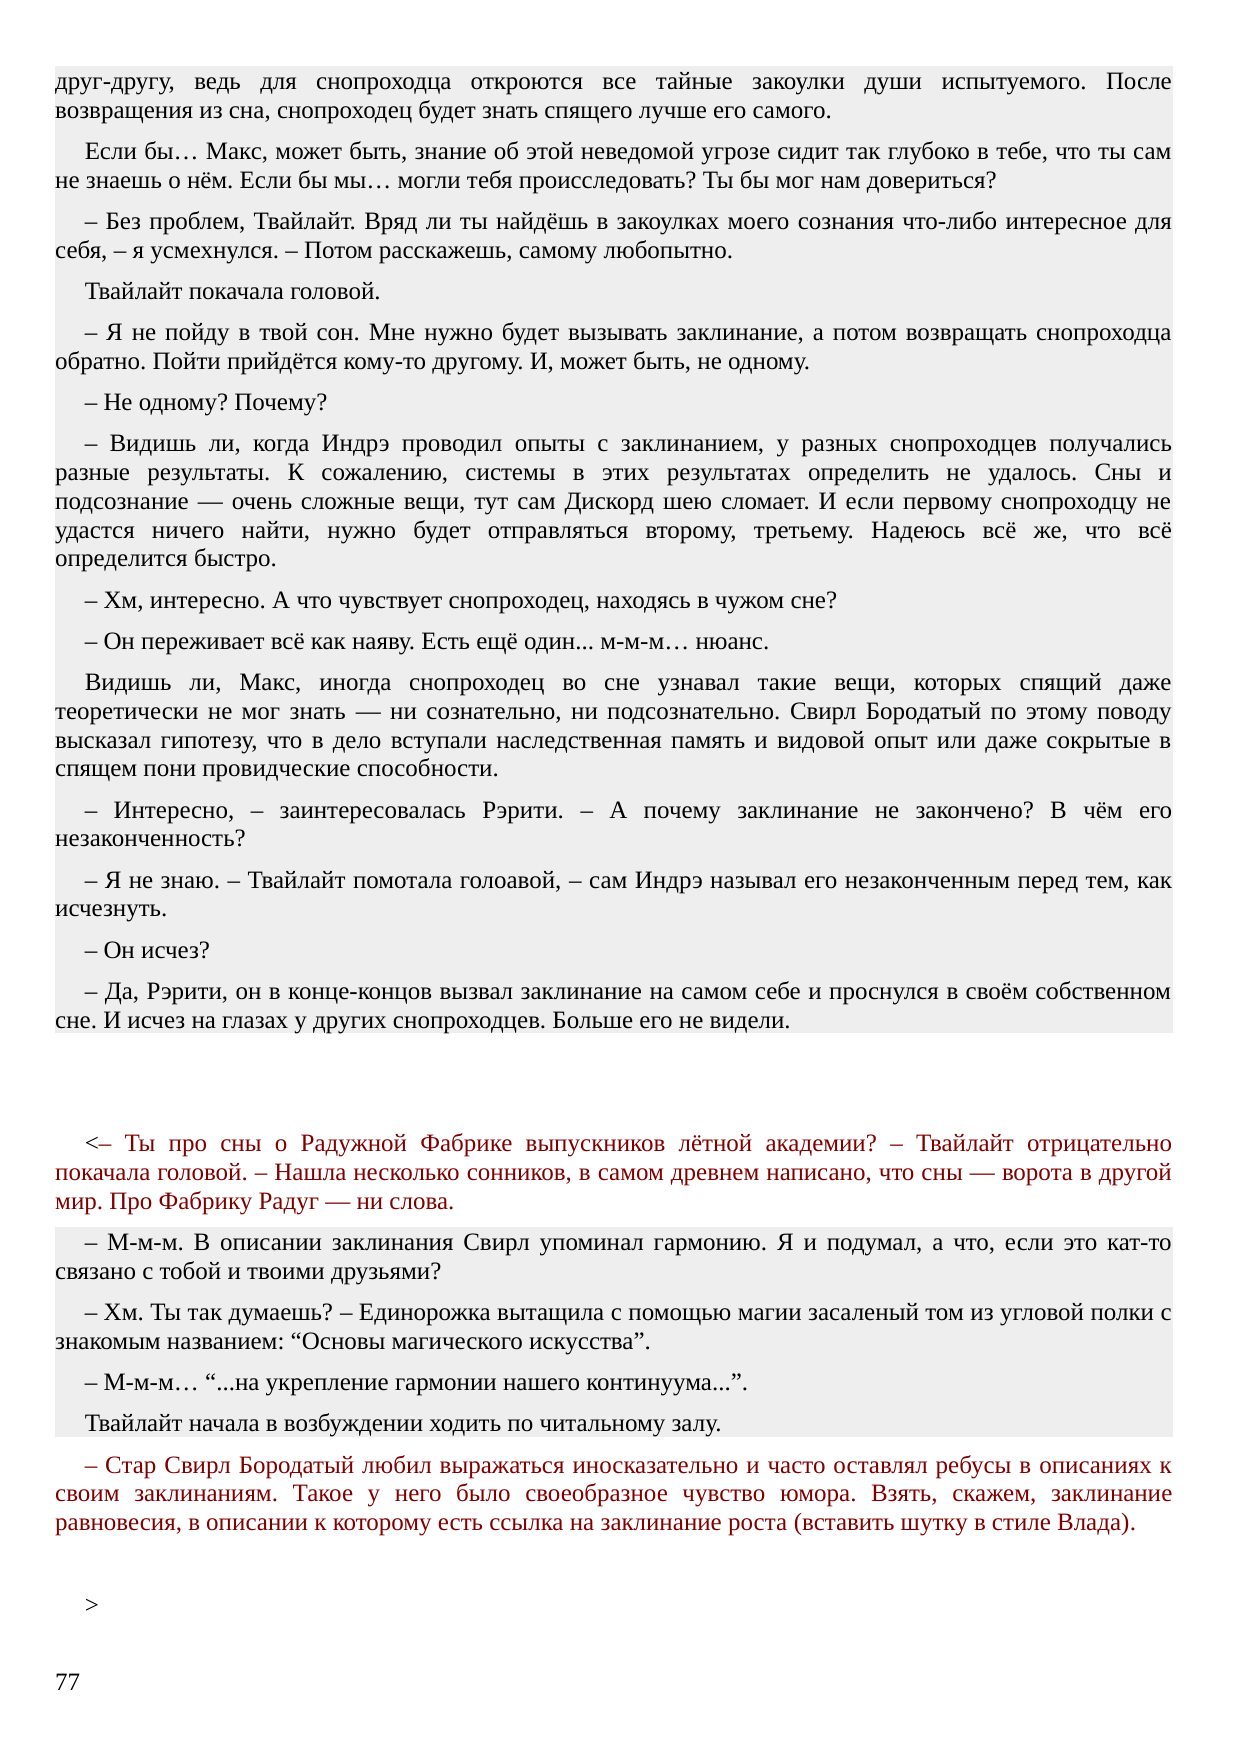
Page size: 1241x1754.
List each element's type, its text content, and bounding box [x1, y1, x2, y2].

text Видишь ли, Макс, иногда снопроходец во сне узнавал такие вещи, которых спящий даже теоретически не мог знать — ни сознательно, ни подсознательно. Свирл Бородатый по этому поводу высказал гипотезу, что в дело вступали наследственная память и видовой опыт или даже сокрытые в спящем пони провидческие способности. [55, 667, 1173, 782]
text – Не одному? Почему? [55, 387, 1173, 416]
text – Я не пойду в твой сон. Мне нужно будет вызывать заклинание, а потом возвращать снопроходца обратно. Пойти прийдётся кому-то другому. И, может быть, не одному. [55, 317, 1173, 375]
text Твайлайт покачала головой. [55, 276, 1173, 305]
text – Хм. Ты так думаешь? – Единорожка вытащила с помощью магии засаленый том из угловой полки с знакомым названием: “Основы магического искусства”. [55, 1297, 1173, 1355]
text – Хм, интересно. А что чувствует снопроходец, находясь в чужом сне? [55, 585, 1173, 613]
text – Интересно, – заинтересовалась Рэрити. – А почему заклинание не закончено? В чём его незаконченность? [55, 795, 1173, 852]
text – Да, Рэрити, он в конце-концов вызвал заклинание на самом себе и проснулся в своём собственном сне. И исчез на глазах у других снопроходцев. Больше его не видели. [55, 976, 1173, 1033]
text Если бы… Макс, может быть, знание об этой неведомой угрозе сидит так глубоко в тебе, что ты сам не знаешь о нём. Если бы мы… могли тебя происследовать? Ты бы мог нам довериться? [55, 136, 1173, 193]
text > [55, 1590, 1173, 1618]
text – Без проблем, Твайлайт. Вряд ли ты найдёшь в закоулках моего сознания что-либо интересное для себя, – я усмехнулся. – Потом расскажешь, самому любопытно. [55, 206, 1173, 263]
text друг-другу, ведь для снопроходца откроются все тайные закоулки души испытуемого. После возвращения из сна, снопроходец будет знать спящего лучше его самого. [55, 66, 1173, 123]
text Твайлайт начала в возбуждении ходить по читальному залу. [55, 1408, 1173, 1437]
text – М-м-м. В описании заклинания Свирл упоминал гармонию. Я и подумал, а что, если это кат-то связано с тобой и твоими друзьями? [55, 1227, 1173, 1285]
text – Видишь ли, когда Индрэ проводил опыты с заклинанием, у разных снопроходцев получались разные результаты. К сожалению, системы в этих результатах определить не удалось. Сны и подсознание — очень сложные вещи, тут сам Дискорд шею сломает. И если первому снопроходцу не удастся ничего найти, нужно будет отправляться второму, третьему. Надеюсь всё же, что всё определится быстро. [55, 428, 1173, 572]
text – Стар Свирл Бородатый любил выражаться иносказательно и часто оставлял ребусы в описаниях к своим заклинаниям. Такое у него было своеобразное чувство юмора. Взять, скажем, заклинание равновесия, в описании к которому есть ссылка на заклинание роста (вставить шутку в стиле Влада). [55, 1450, 1173, 1536]
text – Он переживает всё как наяву. Есть ещё один... м-м-м… нюанс. [55, 626, 1173, 655]
text – Я не знаю. – Твайлайт помотала голоавой, – сам Индрэ называл его незаконченным перед тем, как исчезнуть. [55, 865, 1173, 922]
text – М-м-м… “...на укрепление гармонии нашего континуума...”. [55, 1367, 1173, 1396]
text – Он исчез? [55, 935, 1173, 963]
text <– Ты про сны о Радужной Фабрике выпускников лётной академии? – Твайлайт отрицательно покачала головой. – Нашла несколько сонников, в самом древнем написано, что сны — ворота в другой мир. Про Фабрику Радуг — ни слова. [55, 1128, 1173, 1215]
